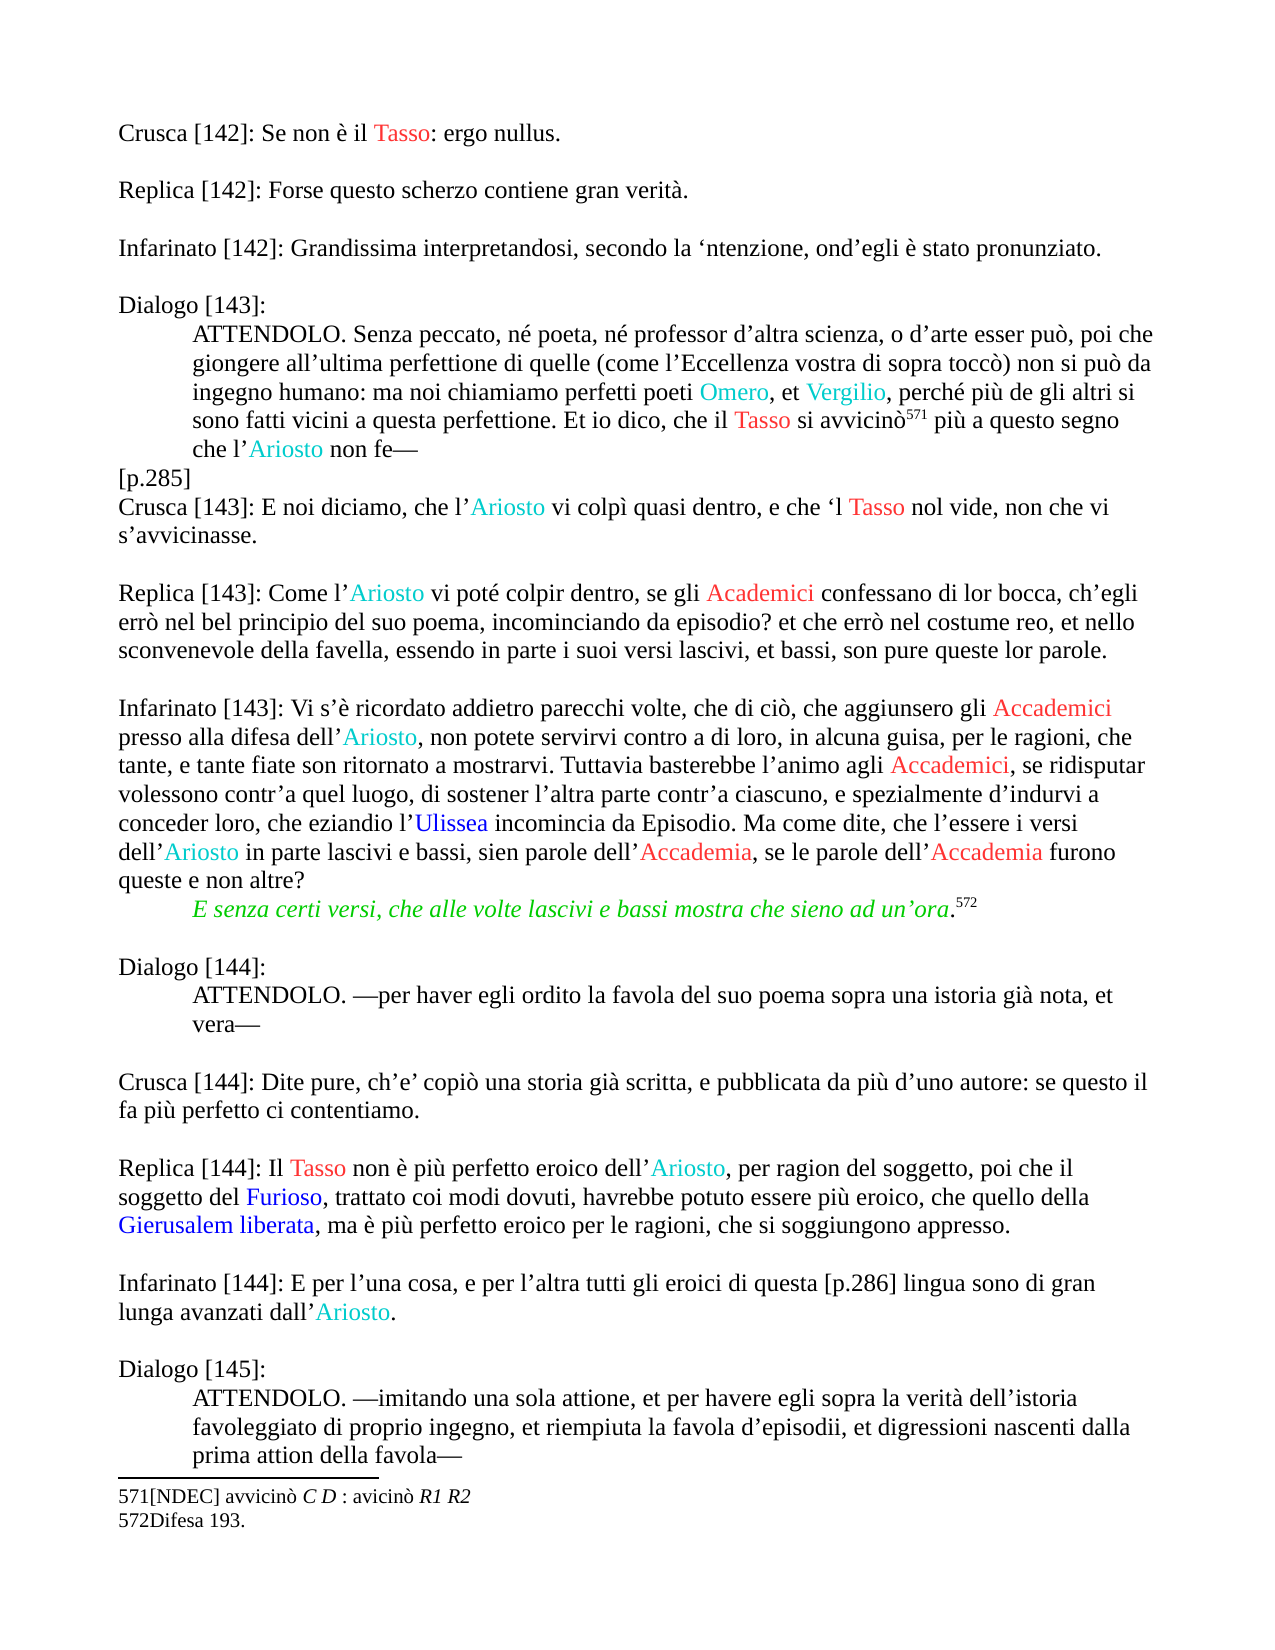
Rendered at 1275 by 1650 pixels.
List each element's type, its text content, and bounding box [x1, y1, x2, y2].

text ATTENDOLO. —imitando una sola attione, et per havere egli sopra la verità dell’istoria favoleggiato di proprio ingegno, et riempiuta la favola d’episodii, et digressioni nascenti dalla prima attion della favola— [192, 1383, 1157, 1469]
text E senza certi versi, che alle volte lascivi e bassi mostra che sieno ad un’ora. [118, 894, 1157, 923]
text Difesa 193. [118, 1508, 1157, 1532]
text Dialogo [144]: [118, 952, 1157, 981]
text Replica [143]: Come l’Ariosto vi poté colpir dentro, se gli Academici confessano di lor bocca, ch’egli errò nel bel principio del suo poema, incominciando da episodio? et che errò nel costume reo, et nello sconvenevole della favella, essendo in parte i suoi versi lascivi, et bassi, son pure queste lor parole. [118, 578, 1157, 664]
text [p.285] [118, 463, 1157, 492]
text Infarinato [142]: Grandissima interpretandosi, secondo la ‘ntenzione, ond’egli è stato pronunziato. [118, 233, 1157, 262]
text Crusca [143]: E noi diciamo, che l’Ariosto vi colpì quasi dentro, e che ‘l Tasso nol vide, non che vi s’avvicinasse. [118, 492, 1157, 549]
text ATTENDOLO. Senza peccato, né poeta, né professor d’altra scienza, o d’arte esser può, poi che giongere all’ultima perfettione di quelle (come l’Eccellenza vostra di sopra toccò) non si può da ingegno humano: ma noi chiamiamo perfetti poeti Omero, et Vergilio, perché più de gli altri si sono fatti vicini a questa perfettione. Et io dico, che il Tasso si avvicinò più a questo segno che l’Ariosto non fe— [192, 319, 1157, 463]
text Infarinato [143]: Vi s’è ricordato addietro parecchi volte, che di ciò, che aggiunsero gli Accademici presso alla difesa dell’Ariosto, non potete servirvi contro a di loro, in alcuna guisa, per le ragioni, che tante, e tante fiate son ritornato a mostrarvi. Tuttavia basterebbe l’animo agli Accademici, se ridisputar volessono contr’a quel luogo, di sostener l’altra parte contr’a ciascuno, e spezialmente d’indurvi a conceder loro, che eziandio l’Ulissea incomincia da Episodio. Ma come dite, che l’essere i versi dell’Ariosto in parte lascivi e bassi, sien parole dell’Accademia, se le parole dell’Accademia furono queste e non altre? [118, 693, 1157, 894]
text Dialogo [145]: [118, 1354, 1157, 1383]
text [NDEC] avvicinò C D : avicinò R1 R2 [118, 1484, 1157, 1508]
text Replica [142]: Forse questo scherzo contiene gran verità. [118, 176, 1157, 204]
text Infarinato [144]: E per l’una cosa, e per l’altra tutti gli eroici di questa [p.286] lingua sono di gran lunga avanzati dall’Ariosto. [118, 1268, 1157, 1326]
text Dialogo [143]: [118, 291, 1157, 319]
text Replica [144]: Il Tasso non è più perfetto eroico dell’Ariosto, per ragion del soggetto, poi che il soggetto del Furioso, trattato coi modi dovuti, havrebbe potuto essere più eroico, che quello della Gierusalem liberata, ma è più perfetto eroico per le ragioni, che si soggiungono appresso. [118, 1153, 1157, 1239]
text ATTENDOLO. —per haver egli ordito la favola del suo poema sopra una istoria già nota, et vera— [192, 981, 1157, 1038]
text Crusca [142]: Se non è il Tasso: ergo nullus. [118, 118, 1157, 147]
text Crusca [144]: Dite pure, ch’e’ copiò una storia già scritta, e pubblicata da più d’uno autore: se questo il fa più perfetto ci contentiamo. [118, 1067, 1157, 1124]
